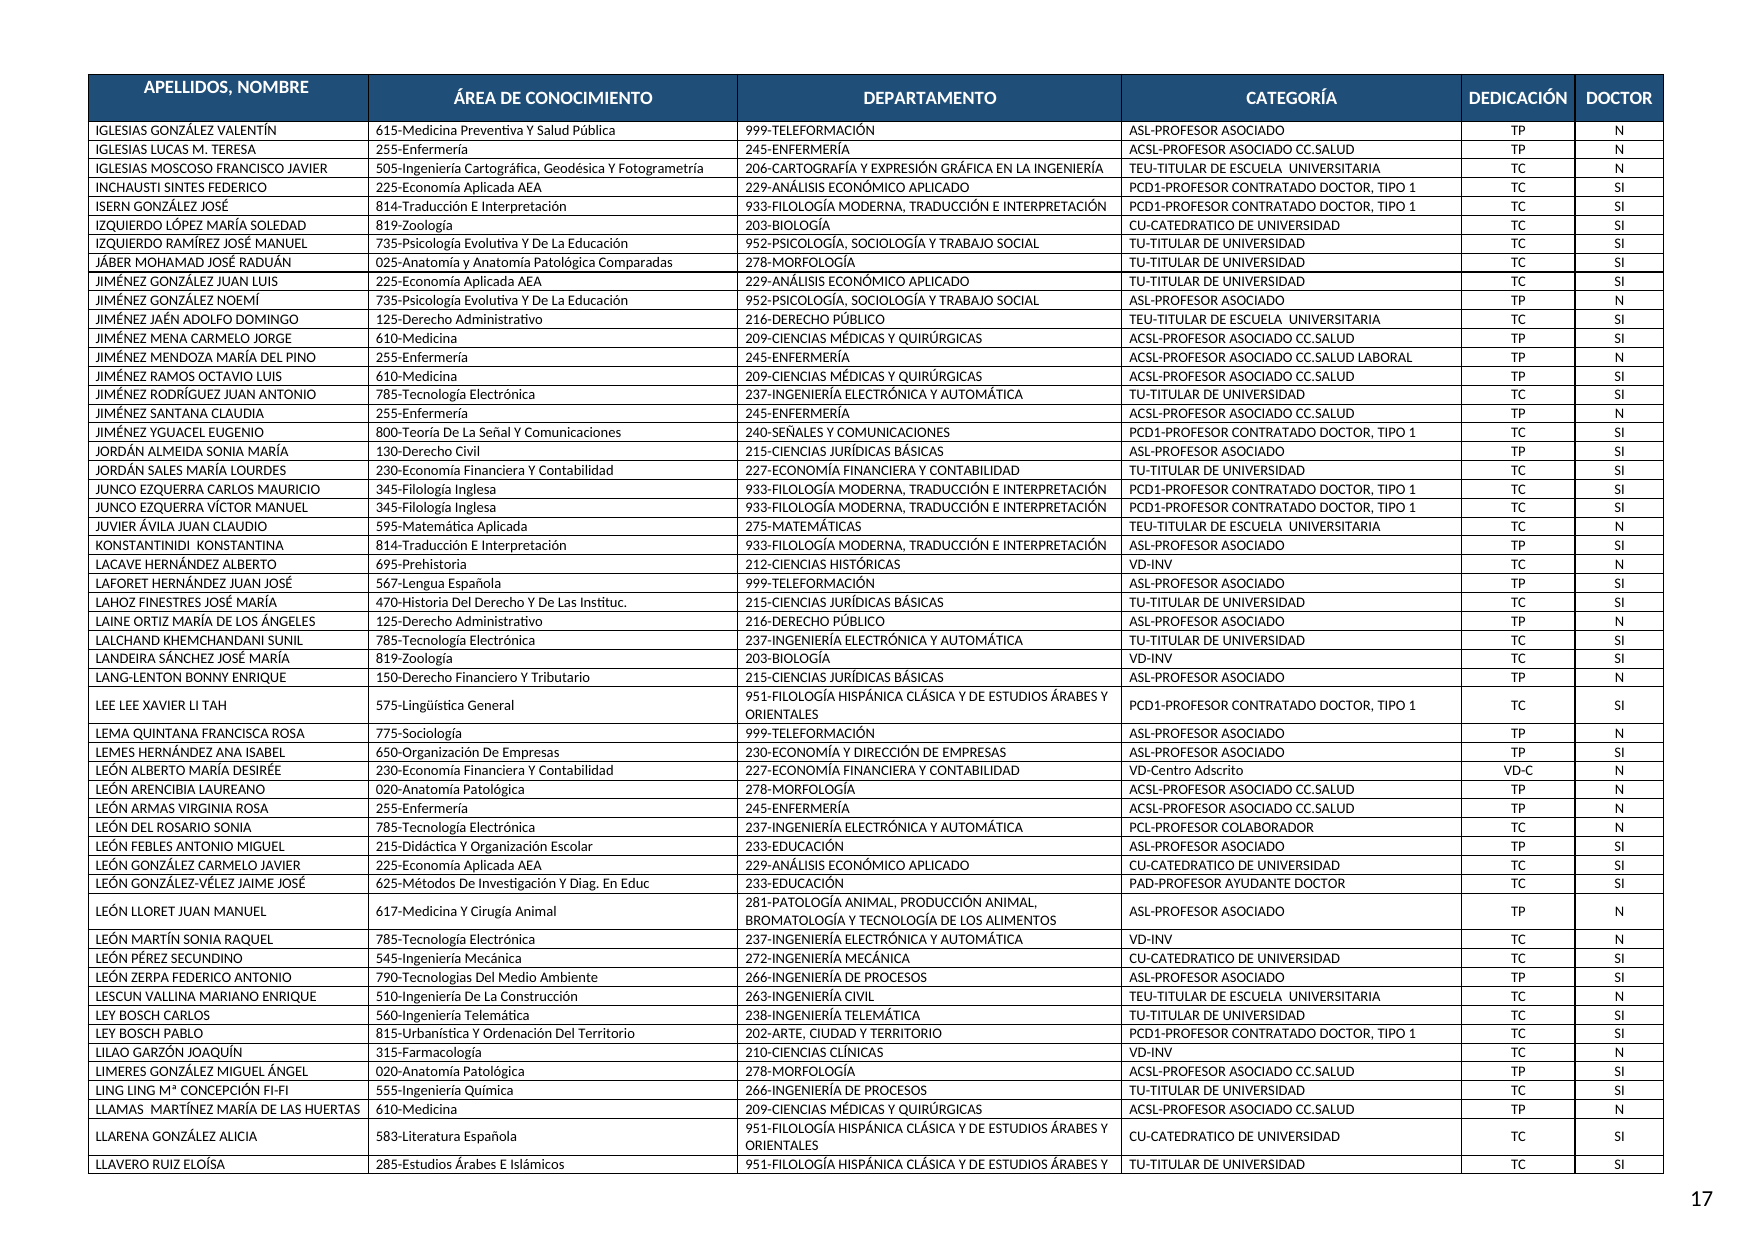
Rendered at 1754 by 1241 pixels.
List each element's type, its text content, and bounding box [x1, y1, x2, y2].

table_cell TC [1462, 1006, 1574, 1023]
table_cell N [1576, 348, 1663, 366]
table_cell 255-Enfermería [369, 405, 737, 422]
table_cell TP [1462, 329, 1574, 347]
table_cell 212-CIENCIAS HISTÓRICAS [738, 555, 1121, 573]
table_cell TC [1462, 1025, 1574, 1042]
table_cell IGLESIAS LUCAS M. TERESA [89, 141, 368, 158]
table_cell LEÓN FEBLES ANTONIO MIGUEL [89, 837, 368, 855]
table_cell TP [1462, 536, 1574, 554]
table_cell 785-Tecnología Electrónica [369, 930, 737, 948]
table_cell 237-INGENIERÍA ELECTRÓNICA Y AUTOMÁTICA [738, 818, 1121, 836]
table_cell TP [1462, 612, 1574, 630]
table_cell 125-Derecho Administrativo [369, 612, 737, 630]
table_cell CU-CATEDRATICO DE UNIVERSIDAD [1122, 949, 1461, 967]
table_cell CU-CATEDRATICO DE UNIVERSIDAD [1122, 1119, 1461, 1154]
table_cell PCL-PROFESOR COLABORADOR [1122, 818, 1461, 836]
table_cell ASL-PROFESOR ASOCIADO [1122, 122, 1461, 139]
table_cell LEMES HERNÁNDEZ ANA ISABEL [89, 743, 368, 761]
table_cell VD-C [1462, 762, 1574, 779]
table_cell TC [1462, 423, 1574, 441]
table_cell IGLESIAS MOSCOSO FRANCISCO JAVIER [89, 159, 368, 177]
table_cell SI [1576, 461, 1663, 479]
table_cell SI [1576, 650, 1663, 667]
table_cell PCD1-PROFESOR CONTRATADO DOCTOR, TIPO 1 [1122, 1025, 1461, 1042]
table_cell 237-INGENIERÍA ELECTRÓNICA Y AUTOMÁTICA [738, 631, 1121, 648]
table_cell LEÓN LLORET JUAN MANUEL [89, 894, 368, 929]
table_cell TC [1462, 310, 1574, 328]
table_cell 238-INGENIERÍA TELEMÁTICA [738, 1006, 1121, 1023]
table_cell 625-Métodos De Investigación Y Diag. En Educ [369, 875, 737, 893]
table_cell N [1576, 555, 1663, 573]
table_cell 610-Medicina [369, 367, 737, 384]
table_cell TP [1462, 837, 1574, 855]
table_header DEPARTAMENTO [738, 75, 1121, 121]
table_cell 225-Economía Aplicada AEA [369, 856, 737, 874]
table_cell TC [1462, 687, 1574, 723]
table_cell INCHAUSTI SINTES FEDERICO [89, 178, 368, 196]
table_cell N [1576, 1100, 1663, 1118]
table_cell ASL-PROFESOR ASOCIADO [1122, 837, 1461, 855]
table_cell 245-ENFERMERÍA [738, 405, 1121, 422]
table_cell LEY BOSCH PABLO [89, 1025, 368, 1042]
table_cell N [1576, 405, 1663, 422]
table_cell 266-INGENIERÍA DE PROCESOS [738, 1081, 1121, 1099]
table_cell 202-ARTE, CIUDAD Y TERRITORIO [738, 1025, 1121, 1042]
table_cell 225-Economía Aplicada AEA [369, 178, 737, 196]
table_cell ASL-PROFESOR ASOCIADO [1122, 612, 1461, 630]
table_cell 933-FILOLOGÍA MODERNA, TRADUCCIÓN E INTERPRETACIÓN [738, 480, 1121, 498]
table_cell 951-FILOLOGÍA HISPÁNICA CLÁSICA Y DE ESTUDIOS ÁRABES Y ORIENTALES [738, 687, 1121, 723]
table_cell 203-BIOLOGÍA [738, 650, 1121, 667]
table_cell N [1576, 122, 1663, 139]
table_cell 278-MORFOLOGÍA [738, 1062, 1121, 1080]
table_cell ACSL-PROFESOR ASOCIADO CC.SALUD [1122, 781, 1461, 798]
table_cell LEMA QUINTANA FRANCISCA ROSA [89, 724, 368, 742]
table_cell VD-INV [1122, 555, 1461, 573]
table_cell ASL-PROFESOR ASOCIADO [1122, 743, 1461, 761]
table_cell 230-Economía Financiera Y Contabilidad [369, 762, 737, 779]
table_cell 233-EDUCACIÓN [738, 837, 1121, 855]
table_cell TP [1462, 781, 1574, 798]
table_cell 281-PATOLOGÍA ANIMAL, PRODUCCIÓN ANIMAL, BROMATOLOGÍA Y TECNOLOGÍA DE LOS ALIMENTOS [738, 894, 1121, 929]
table_cell JIMÉNEZ JAÉN ADOLFO DOMINGO [89, 310, 368, 328]
table_cell N [1576, 518, 1663, 535]
table_cell 206-CARTOGRAFÍA Y EXPRESIÓN GRÁFICA EN LA INGENIERÍA [738, 159, 1121, 177]
table_cell TC [1462, 197, 1574, 215]
table_header DOCTOR [1576, 75, 1663, 121]
table_cell 233-EDUCACIÓN [738, 875, 1121, 893]
table_cell 285-Estudios Árabes E Islámicos [369, 1156, 737, 1173]
table_cell ACSL-PROFESOR ASOCIADO CC.SALUD [1122, 1062, 1461, 1080]
table_cell 615-Medicina Preventiva Y Salud Pública [369, 122, 737, 139]
table_cell ASL-PROFESOR ASOCIADO [1122, 669, 1461, 686]
table_cell ASL-PROFESOR ASOCIADO [1122, 574, 1461, 592]
table_cell JIMÉNEZ YGUACEL EUGENIO [89, 423, 368, 441]
table_cell TP [1462, 442, 1574, 460]
table_cell TP [1462, 724, 1574, 742]
table_cell 209-CIENCIAS MÉDICAS Y QUIRÚRGICAS [738, 329, 1121, 347]
table_cell 272-INGENIERÍA MECÁNICA [738, 949, 1121, 967]
table_cell CU-CATEDRATICO DE UNIVERSIDAD [1122, 216, 1461, 234]
table_cell LACAVE HERNÁNDEZ ALBERTO [89, 555, 368, 573]
table_cell 229-ANÁLISIS ECONÓMICO APLICADO [738, 273, 1121, 290]
table_cell SI [1576, 273, 1663, 290]
table_cell TC [1462, 1081, 1574, 1099]
table_cell 225-Economía Aplicada AEA [369, 273, 737, 290]
table_cell TP [1462, 894, 1574, 929]
table_cell LLAVERO RUIZ ELOÍSA [89, 1156, 368, 1173]
table_cell 263-INGENIERÍA CIVIL [738, 987, 1121, 1005]
table_cell TEU-TITULAR DE ESCUELA UNIVERSITARIA [1122, 987, 1461, 1005]
table_cell VD-INV [1122, 650, 1461, 667]
table_cell 505-Ingeniería Cartográfica, Geodésica Y Fotogrametría [369, 159, 737, 177]
table_cell 545-Ingeniería Mecánica [369, 949, 737, 967]
table_cell N [1576, 987, 1663, 1005]
table_cell TEU-TITULAR DE ESCUELA UNIVERSITARIA [1122, 518, 1461, 535]
table_cell TU-TITULAR DE UNIVERSIDAD [1122, 254, 1461, 271]
table_cell 567-Lengua Española [369, 574, 737, 592]
table_cell LAHOZ FINESTRES JOSÉ MARÍA [89, 593, 368, 611]
table_cell SI [1576, 593, 1663, 611]
table_cell TP [1462, 348, 1574, 366]
table_cell N [1576, 781, 1663, 798]
table_cell PCD1-PROFESOR CONTRATADO DOCTOR, TIPO 1 [1122, 197, 1461, 215]
table_header CATEGORÍA [1122, 75, 1461, 121]
table_cell N [1576, 159, 1663, 177]
table_cell TC [1462, 480, 1574, 498]
table_cell LEÓN ALBERTO MARÍA DESIRÉE [89, 762, 368, 779]
table_cell LEE LEE XAVIER LI TAH [89, 687, 368, 723]
table_cell 266-INGENIERÍA DE PROCESOS [738, 968, 1121, 986]
table_cell SI [1576, 310, 1663, 328]
table_cell 933-FILOLOGÍA MODERNA, TRADUCCIÓN E INTERPRETACIÓN [738, 499, 1121, 517]
table_cell 230-Economía Financiera Y Contabilidad [369, 461, 737, 479]
table_cell 240-SEÑALES Y COMUNICACIONES [738, 423, 1121, 441]
table_cell N [1576, 799, 1663, 817]
table_cell 278-MORFOLOGÍA [738, 254, 1121, 271]
table_cell N [1576, 141, 1663, 158]
table_cell PCD1-PROFESOR CONTRATADO DOCTOR, TIPO 1 [1122, 480, 1461, 498]
table_cell TC [1462, 216, 1574, 234]
table_cell LLARENA GONZÁLEZ ALICIA [89, 1119, 368, 1154]
table_cell SI [1576, 536, 1663, 554]
table_cell SI [1576, 367, 1663, 384]
table_cell LEÓN MARTÍN SONIA RAQUEL [89, 930, 368, 948]
table_cell TP [1462, 367, 1574, 384]
table_cell IZQUIERDO RAMÍREZ JOSÉ MANUEL [89, 235, 368, 253]
table_cell ASL-PROFESOR ASOCIADO [1122, 968, 1461, 986]
table_cell 255-Enfermería [369, 799, 737, 817]
table_cell TC [1462, 499, 1574, 517]
table_cell ACSL-PROFESOR ASOCIADO CC.SALUD [1122, 329, 1461, 347]
table_cell JIMÉNEZ GONZÁLEZ JUAN LUIS [89, 273, 368, 290]
table_cell TC [1462, 159, 1574, 177]
table_cell TC [1462, 593, 1574, 611]
table_cell TC [1462, 631, 1574, 648]
table_cell N [1576, 762, 1663, 779]
table_cell IGLESIAS GONZÁLEZ VALENTÍN [89, 122, 368, 139]
table_cell TC [1462, 856, 1574, 874]
table_cell JIMÉNEZ GONZÁLEZ NOEMÍ [89, 291, 368, 309]
table_cell LLAMAS MARTÍNEZ MARÍA DE LAS HUERTAS [89, 1100, 368, 1118]
table_cell 617-Medicina Y Cirugía Animal [369, 894, 737, 929]
table_cell SI [1576, 235, 1663, 253]
table_cell CU-CATEDRATICO DE UNIVERSIDAD [1122, 856, 1461, 874]
table_cell 209-CIENCIAS MÉDICAS Y QUIRÚRGICAS [738, 367, 1121, 384]
table_cell TU-TITULAR DE UNIVERSIDAD [1122, 273, 1461, 290]
table_cell SI [1576, 968, 1663, 986]
table_cell 815-Urbanística Y Ordenación Del Territorio [369, 1025, 737, 1042]
table_cell ASL-PROFESOR ASOCIADO [1122, 291, 1461, 309]
table_cell TP [1462, 141, 1574, 158]
table_cell 150-Derecho Financiero Y Tributario [369, 669, 737, 686]
table_cell SI [1576, 480, 1663, 498]
table_cell TU-TITULAR DE UNIVERSIDAD [1122, 235, 1461, 253]
table_cell 470-Historia Del Derecho Y De Las Instituc. [369, 593, 737, 611]
table_cell N [1576, 724, 1663, 742]
table_cell TC [1462, 518, 1574, 535]
table_cell 583-Literatura Española [369, 1119, 737, 1154]
table_cell 650-Organización De Empresas [369, 743, 737, 761]
table_cell KONSTANTINIDI KONSTANTINA [89, 536, 368, 554]
table_cell 800-Teoría De La Señal Y Comunicaciones [369, 423, 737, 441]
table_cell LEÓN GONZÁLEZ-VÉLEZ JAIME JOSÉ [89, 875, 368, 893]
table_cell TU-TITULAR DE UNIVERSIDAD [1122, 593, 1461, 611]
table_cell TC [1462, 930, 1574, 948]
table_cell TP [1462, 799, 1574, 817]
table_cell TC [1462, 875, 1574, 893]
table_cell PCD1-PROFESOR CONTRATADO DOCTOR, TIPO 1 [1122, 499, 1461, 517]
table_cell JIMÉNEZ MENA CARMELO JORGE [89, 329, 368, 347]
table_cell 999-TELEFORMACIÓN [738, 122, 1121, 139]
table_cell 819-Zoología [369, 216, 737, 234]
table_cell 735-Psicología Evolutiva Y De La Educación [369, 235, 737, 253]
table_header ÁREA DE CONOCIMIENTO [369, 75, 737, 121]
table_cell TC [1462, 1044, 1574, 1061]
table_cell JUNCO EZQUERRA VÍCTOR MANUEL [89, 499, 368, 517]
table_cell 951-FILOLOGÍA HISPÁNICA CLÁSICA Y DE ESTUDIOS ÁRABES Y [738, 1156, 1121, 1173]
table_cell 216-DERECHO PÚBLICO [738, 310, 1121, 328]
table_cell JÁBER MOHAMAD JOSÉ RADUÁN [89, 254, 368, 271]
table_cell 951-FILOLOGÍA HISPÁNICA CLÁSICA Y DE ESTUDIOS ÁRABES Y ORIENTALES [738, 1119, 1121, 1154]
table_cell TC [1462, 650, 1574, 667]
table_header DEDICACIÓN [1462, 75, 1574, 121]
table_cell TEU-TITULAR DE ESCUELA UNIVERSITARIA [1122, 310, 1461, 328]
table_cell 785-Tecnología Electrónica [369, 631, 737, 648]
table_cell 230-ECONOMÍA Y DIRECCIÓN DE EMPRESAS [738, 743, 1121, 761]
table_cell LILAO GARZÓN JOAQUÍN [89, 1044, 368, 1061]
table_cell 216-DERECHO PÚBLICO [738, 612, 1121, 630]
table_cell 510-Ingeniería De La Construcción [369, 987, 737, 1005]
table_cell SI [1576, 856, 1663, 874]
table_cell JIMÉNEZ RODRÍGUEZ JUAN ANTONIO [89, 386, 368, 403]
table_cell 695-Prehistoria [369, 555, 737, 573]
table_cell LEÓN ARENCIBIA LAUREANO [89, 781, 368, 798]
table_cell SI [1576, 1025, 1663, 1042]
table_cell 215-CIENCIAS JURÍDICAS BÁSICAS [738, 442, 1121, 460]
table_cell 315-Farmacología [369, 1044, 737, 1061]
table_cell 555-Ingeniería Química [369, 1081, 737, 1099]
table_cell 229-ANÁLISIS ECONÓMICO APLICADO [738, 856, 1121, 874]
table_cell 255-Enfermería [369, 348, 737, 366]
table_cell 245-ENFERMERÍA [738, 348, 1121, 366]
table_cell ASL-PROFESOR ASOCIADO [1122, 442, 1461, 460]
table_cell 237-INGENIERÍA ELECTRÓNICA Y AUTOMÁTICA [738, 386, 1121, 403]
table_cell ACSL-PROFESOR ASOCIADO CC.SALUD [1122, 141, 1461, 158]
table_cell SI [1576, 442, 1663, 460]
table_cell LEÓN PÉREZ SECUNDINO [89, 949, 368, 967]
table_cell 345-Filología Inglesa [369, 499, 737, 517]
table_cell PCD1-PROFESOR CONTRATADO DOCTOR, TIPO 1 [1122, 178, 1461, 196]
table_cell JIMÉNEZ RAMOS OCTAVIO LUIS [89, 367, 368, 384]
table_cell 227-ECONOMÍA FINANCIERA Y CONTABILIDAD [738, 461, 1121, 479]
table_cell TC [1462, 386, 1574, 403]
table_cell N [1576, 930, 1663, 948]
table_cell LING LING Mª CONCEPCIÓN FI-FI [89, 1081, 368, 1099]
table_cell 814-Traducción E Interpretación [369, 197, 737, 215]
table_cell ACSL-PROFESOR ASOCIADO CC.SALUD LABORAL [1122, 348, 1461, 366]
table_cell LAINE ORTIZ MARÍA DE LOS ÁNGELES [89, 612, 368, 630]
table_cell TC [1462, 818, 1574, 836]
table_cell 020-Anatomía Patológica [369, 781, 737, 798]
table_cell TP [1462, 1100, 1574, 1118]
table_cell TP [1462, 968, 1574, 986]
table_cell TC [1462, 555, 1574, 573]
table_cell TP [1462, 405, 1574, 422]
table_cell SI [1576, 743, 1663, 761]
table_cell PAD-PROFESOR AYUDANTE DOCTOR [1122, 875, 1461, 893]
table_cell SI [1576, 178, 1663, 196]
table_cell SI [1576, 197, 1663, 215]
table_cell SI [1576, 254, 1663, 271]
table_cell 999-TELEFORMACIÓN [738, 574, 1121, 592]
table_cell 025-Anatomía y Anatomía Patológica Comparadas [369, 254, 737, 271]
table_cell 229-ANÁLISIS ECONÓMICO APLICADO [738, 178, 1121, 196]
table_cell TC [1462, 949, 1574, 967]
table_cell JIMÉNEZ MENDOZA MARÍA DEL PINO [89, 348, 368, 366]
table_cell TU-TITULAR DE UNIVERSIDAD [1122, 631, 1461, 648]
table_cell 209-CIENCIAS MÉDICAS Y QUIRÚRGICAS [738, 1100, 1121, 1118]
table_cell 210-CIENCIAS CLÍNICAS [738, 1044, 1121, 1061]
table_cell SI [1576, 1006, 1663, 1023]
table_cell PCD1-PROFESOR CONTRATADO DOCTOR, TIPO 1 [1122, 687, 1461, 723]
table_cell SI [1576, 837, 1663, 855]
table_cell ASL-PROFESOR ASOCIADO [1122, 894, 1461, 929]
table_cell LIMERES GONZÁLEZ MIGUEL ÁNGEL [89, 1062, 368, 1080]
table_cell LANDEIRA SÁNCHEZ JOSÉ MARÍA [89, 650, 368, 667]
table_cell SI [1576, 386, 1663, 403]
table_cell SI [1576, 423, 1663, 441]
table_cell TP [1462, 574, 1574, 592]
table_cell JUNCO EZQUERRA CARLOS MAURICIO [89, 480, 368, 498]
table_cell ASL-PROFESOR ASOCIADO [1122, 724, 1461, 742]
table_cell VD-Centro Adscrito [1122, 762, 1461, 779]
table_cell TU-TITULAR DE UNIVERSIDAD [1122, 1081, 1461, 1099]
table_cell 245-ENFERMERÍA [738, 141, 1121, 158]
table_cell 255-Enfermería [369, 141, 737, 158]
table_cell ACSL-PROFESOR ASOCIADO CC.SALUD [1122, 799, 1461, 817]
table_cell 130-Derecho Civil [369, 442, 737, 460]
table_cell SI [1576, 875, 1663, 893]
table_cell 819-Zoología [369, 650, 737, 667]
table_cell SI [1576, 499, 1663, 517]
table_cell 610-Medicina [369, 1100, 737, 1118]
table_cell VD-INV [1122, 1044, 1461, 1061]
table_cell 275-MATEMÁTICAS [738, 518, 1121, 535]
table_cell 560-Ingeniería Telemática [369, 1006, 737, 1023]
table_cell 775-Sociología [369, 724, 737, 742]
table_cell TU-TITULAR DE UNIVERSIDAD [1122, 1156, 1461, 1173]
table_cell N [1576, 894, 1663, 929]
table_cell 610-Medicina [369, 329, 737, 347]
table_cell TP [1462, 1062, 1574, 1080]
table_cell TC [1462, 254, 1574, 271]
table_cell 790-Tecnologias Del Medio Ambiente [369, 968, 737, 986]
table_cell 735-Psicología Evolutiva Y De La Educación [369, 291, 737, 309]
table_cell JIMÉNEZ SANTANA CLAUDIA [89, 405, 368, 422]
table_cell 237-INGENIERÍA ELECTRÓNICA Y AUTOMÁTICA [738, 930, 1121, 948]
table_cell TC [1462, 273, 1574, 290]
table_cell 215-CIENCIAS JURÍDICAS BÁSICAS [738, 593, 1121, 611]
table_cell TC [1462, 461, 1574, 479]
table_cell 933-FILOLOGÍA MODERNA, TRADUCCIÓN E INTERPRETACIÓN [738, 197, 1121, 215]
table_cell 999-TELEFORMACIÓN [738, 724, 1121, 742]
table_cell N [1576, 669, 1663, 686]
table_cell TU-TITULAR DE UNIVERSIDAD [1122, 386, 1461, 403]
table_cell ACSL-PROFESOR ASOCIADO CC.SALUD [1122, 1100, 1461, 1118]
table_cell LEÓN DEL ROSARIO SONIA [89, 818, 368, 836]
table_cell 814-Traducción E Interpretación [369, 536, 737, 554]
table_cell TC [1462, 1119, 1574, 1154]
table_cell 575-Lingüística General [369, 687, 737, 723]
table_cell JORDÁN SALES MARÍA LOURDES [89, 461, 368, 479]
table_cell LESCUN VALLINA MARIANO ENRIQUE [89, 987, 368, 1005]
table_cell 278-MORFOLOGÍA [738, 781, 1121, 798]
table_cell TU-TITULAR DE UNIVERSIDAD [1122, 1006, 1461, 1023]
table_header APELLIDOS, NOMBRE [89, 75, 368, 121]
table_cell 203-BIOLOGÍA [738, 216, 1121, 234]
table_cell N [1576, 612, 1663, 630]
table_cell 785-Tecnología Electrónica [369, 386, 737, 403]
table_cell JORDÁN ALMEIDA SONIA MARÍA [89, 442, 368, 460]
table_cell TP [1462, 669, 1574, 686]
table_cell ASL-PROFESOR ASOCIADO [1122, 536, 1461, 554]
table_cell 345-Filología Inglesa [369, 480, 737, 498]
table_cell SI [1576, 949, 1663, 967]
table_cell 215-Didáctica Y Organización Escolar [369, 837, 737, 855]
table_cell ACSL-PROFESOR ASOCIADO CC.SALUD [1122, 367, 1461, 384]
table_cell JUVIER ÁVILA JUAN CLAUDIO [89, 518, 368, 535]
table_cell SI [1576, 631, 1663, 648]
table_cell TU-TITULAR DE UNIVERSIDAD [1122, 461, 1461, 479]
table_cell N [1576, 1044, 1663, 1061]
table_cell TC [1462, 235, 1574, 253]
table_cell N [1576, 818, 1663, 836]
table_cell SI [1576, 687, 1663, 723]
table_cell SI [1576, 574, 1663, 592]
table_cell 785-Tecnología Electrónica [369, 818, 737, 836]
table_cell 952-PSICOLOGÍA, SOCIOLOGÍA Y TRABAJO SOCIAL [738, 235, 1121, 253]
table_cell LEÓN GONZÁLEZ CARMELO JAVIER [89, 856, 368, 874]
table_cell TP [1462, 122, 1574, 139]
table_cell 215-CIENCIAS JURÍDICAS BÁSICAS [738, 669, 1121, 686]
table_cell TP [1462, 743, 1574, 761]
table_cell 020-Anatomía Patológica [369, 1062, 737, 1080]
table_cell 245-ENFERMERÍA [738, 799, 1121, 817]
table_cell SI [1576, 1156, 1663, 1173]
table_cell TC [1462, 1156, 1574, 1173]
table_cell ISERN GONZÁLEZ JOSÉ [89, 197, 368, 215]
table_cell 125-Derecho Administrativo [369, 310, 737, 328]
table_cell IZQUIERDO LÓPEZ MARÍA SOLEDAD [89, 216, 368, 234]
table_cell LEY BOSCH CARLOS [89, 1006, 368, 1023]
table_cell 933-FILOLOGÍA MODERNA, TRADUCCIÓN E INTERPRETACIÓN [738, 536, 1121, 554]
table_cell SI [1576, 1062, 1663, 1080]
table_cell LALCHAND KHEMCHANDANI SUNIL [89, 631, 368, 648]
table_cell VD-INV [1122, 930, 1461, 948]
table_cell PCD1-PROFESOR CONTRATADO DOCTOR, TIPO 1 [1122, 423, 1461, 441]
table_cell 227-ECONOMÍA FINANCIERA Y CONTABILIDAD [738, 762, 1121, 779]
table_cell SI [1576, 216, 1663, 234]
table_cell ACSL-PROFESOR ASOCIADO CC.SALUD [1122, 405, 1461, 422]
table_cell LANG-LENTON BONNY ENRIQUE [89, 669, 368, 686]
table_cell LEÓN ZERPA FEDERICO ANTONIO [89, 968, 368, 986]
table_cell LAFORET HERNÁNDEZ JUAN JOSÉ [89, 574, 368, 592]
table_cell TP [1462, 291, 1574, 309]
table_cell SI [1576, 1081, 1663, 1099]
table_cell TC [1462, 987, 1574, 1005]
table_cell SI [1576, 329, 1663, 347]
table_cell SI [1576, 1119, 1663, 1154]
table_cell 595-Matemática Aplicada [369, 518, 737, 535]
table_cell LEÓN ARMAS VIRGINIA ROSA [89, 799, 368, 817]
table_cell TC [1462, 178, 1574, 196]
table_cell TEU-TITULAR DE ESCUELA UNIVERSITARIA [1122, 159, 1461, 177]
table_cell 952-PSICOLOGÍA, SOCIOLOGÍA Y TRABAJO SOCIAL [738, 291, 1121, 309]
table_cell N [1576, 291, 1663, 309]
